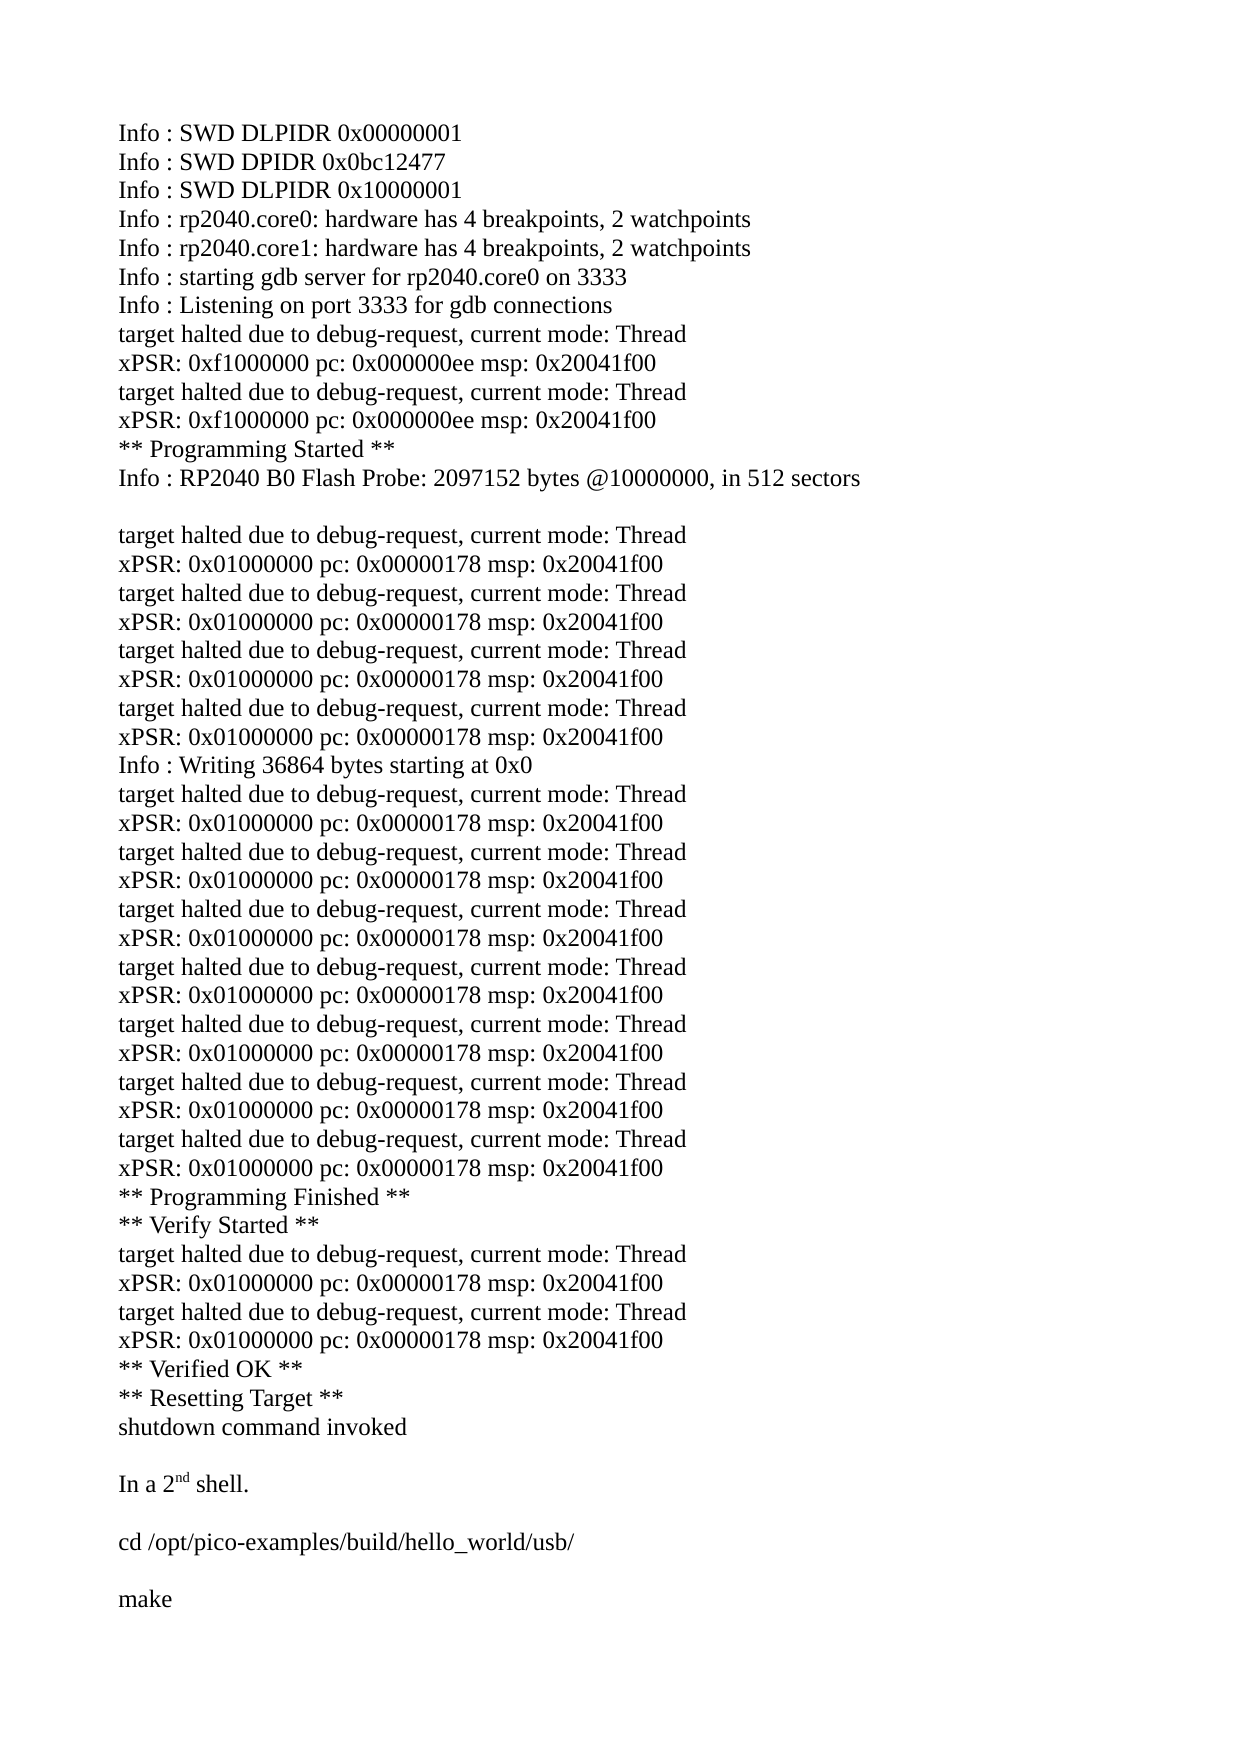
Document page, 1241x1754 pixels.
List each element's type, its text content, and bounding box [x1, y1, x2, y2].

text xPSR: 0xf1000000 pc: 0x000000ee msp: 0x20041f00 [118, 406, 1122, 434]
text Info : SWD DPIDR 0x0bc12477 [118, 147, 1122, 176]
text shutdown command invoked [118, 1412, 1122, 1441]
text ** Programming Started ** [118, 434, 1122, 463]
text target halted due to debug-request, current mode: Thread [118, 1124, 1122, 1153]
text target halted due to debug-request, current mode: Thread [118, 1239, 1122, 1268]
text xPSR: 0x01000000 pc: 0x00000178 msp: 0x20041f00 [118, 981, 1122, 1009]
text cd /opt/pico-examples/build/hello_world/usb/ [118, 1527, 1122, 1556]
text xPSR: 0x01000000 pc: 0x00000178 msp: 0x20041f00 [118, 664, 1122, 693]
text ** Programming Finished ** [118, 1182, 1122, 1211]
text target halted due to debug-request, current mode: Thread [118, 319, 1122, 348]
text target halted due to debug-request, current mode: Thread [118, 837, 1122, 866]
text xPSR: 0x01000000 pc: 0x00000178 msp: 0x20041f00 [118, 1268, 1122, 1297]
text Info : Listening on port 3333 for gdb connections [118, 291, 1122, 319]
text xPSR: 0x01000000 pc: 0x00000178 msp: 0x20041f00 [118, 1153, 1122, 1182]
text target halted due to debug-request, current mode: Thread [118, 636, 1122, 664]
text In a 2nd shell. [118, 1469, 1122, 1498]
text Info : starting gdb server for rp2040.core0 on 3333 [118, 262, 1122, 291]
text xPSR: 0x01000000 pc: 0x00000178 msp: 0x20041f00 [118, 1326, 1122, 1354]
text xPSR: 0x01000000 pc: 0x00000178 msp: 0x20041f00 [118, 1038, 1122, 1067]
text target halted due to debug-request, current mode: Thread [118, 521, 1122, 549]
text target halted due to debug-request, current mode: Thread [118, 1009, 1122, 1038]
text target halted due to debug-request, current mode: Thread [118, 1067, 1122, 1096]
text Info : Writing 36864 bytes starting at 0x0 [118, 751, 1122, 779]
text xPSR: 0x01000000 pc: 0x00000178 msp: 0x20041f00 [118, 1096, 1122, 1124]
text target halted due to debug-request, current mode: Thread [118, 1297, 1122, 1326]
text target halted due to debug-request, current mode: Thread [118, 578, 1122, 607]
text target halted due to debug-request, current mode: Thread [118, 952, 1122, 981]
text xPSR: 0x01000000 pc: 0x00000178 msp: 0x20041f00 [118, 607, 1122, 636]
text xPSR: 0xf1000000 pc: 0x000000ee msp: 0x20041f00 [118, 348, 1122, 377]
text xPSR: 0x01000000 pc: 0x00000178 msp: 0x20041f00 [118, 808, 1122, 837]
text Info : SWD DLPIDR 0x10000001 [118, 176, 1122, 204]
text target halted due to debug-request, current mode: Thread [118, 779, 1122, 808]
text target halted due to debug-request, current mode: Thread [118, 894, 1122, 923]
text ** Verify Started ** [118, 1211, 1122, 1239]
text Info : rp2040.core1: hardware has 4 breakpoints, 2 watchpoints [118, 233, 1122, 262]
text Info : SWD DLPIDR 0x00000001 [118, 118, 1122, 147]
text ** Verified OK ** [118, 1354, 1122, 1383]
text xPSR: 0x01000000 pc: 0x00000178 msp: 0x20041f00 [118, 722, 1122, 751]
text Info : RP2040 B0 Flash Probe: 2097152 bytes @10000000, in 512 sectors [118, 463, 1122, 492]
text ** Resetting Target ** [118, 1383, 1122, 1412]
text xPSR: 0x01000000 pc: 0x00000178 msp: 0x20041f00 [118, 549, 1122, 578]
text target halted due to debug-request, current mode: Thread [118, 693, 1122, 722]
text xPSR: 0x01000000 pc: 0x00000178 msp: 0x20041f00 [118, 923, 1122, 952]
text Info : rp2040.core0: hardware has 4 breakpoints, 2 watchpoints [118, 204, 1122, 233]
text xPSR: 0x01000000 pc: 0x00000178 msp: 0x20041f00 [118, 866, 1122, 894]
text make [118, 1584, 1122, 1613]
text target halted due to debug-request, current mode: Thread [118, 377, 1122, 406]
